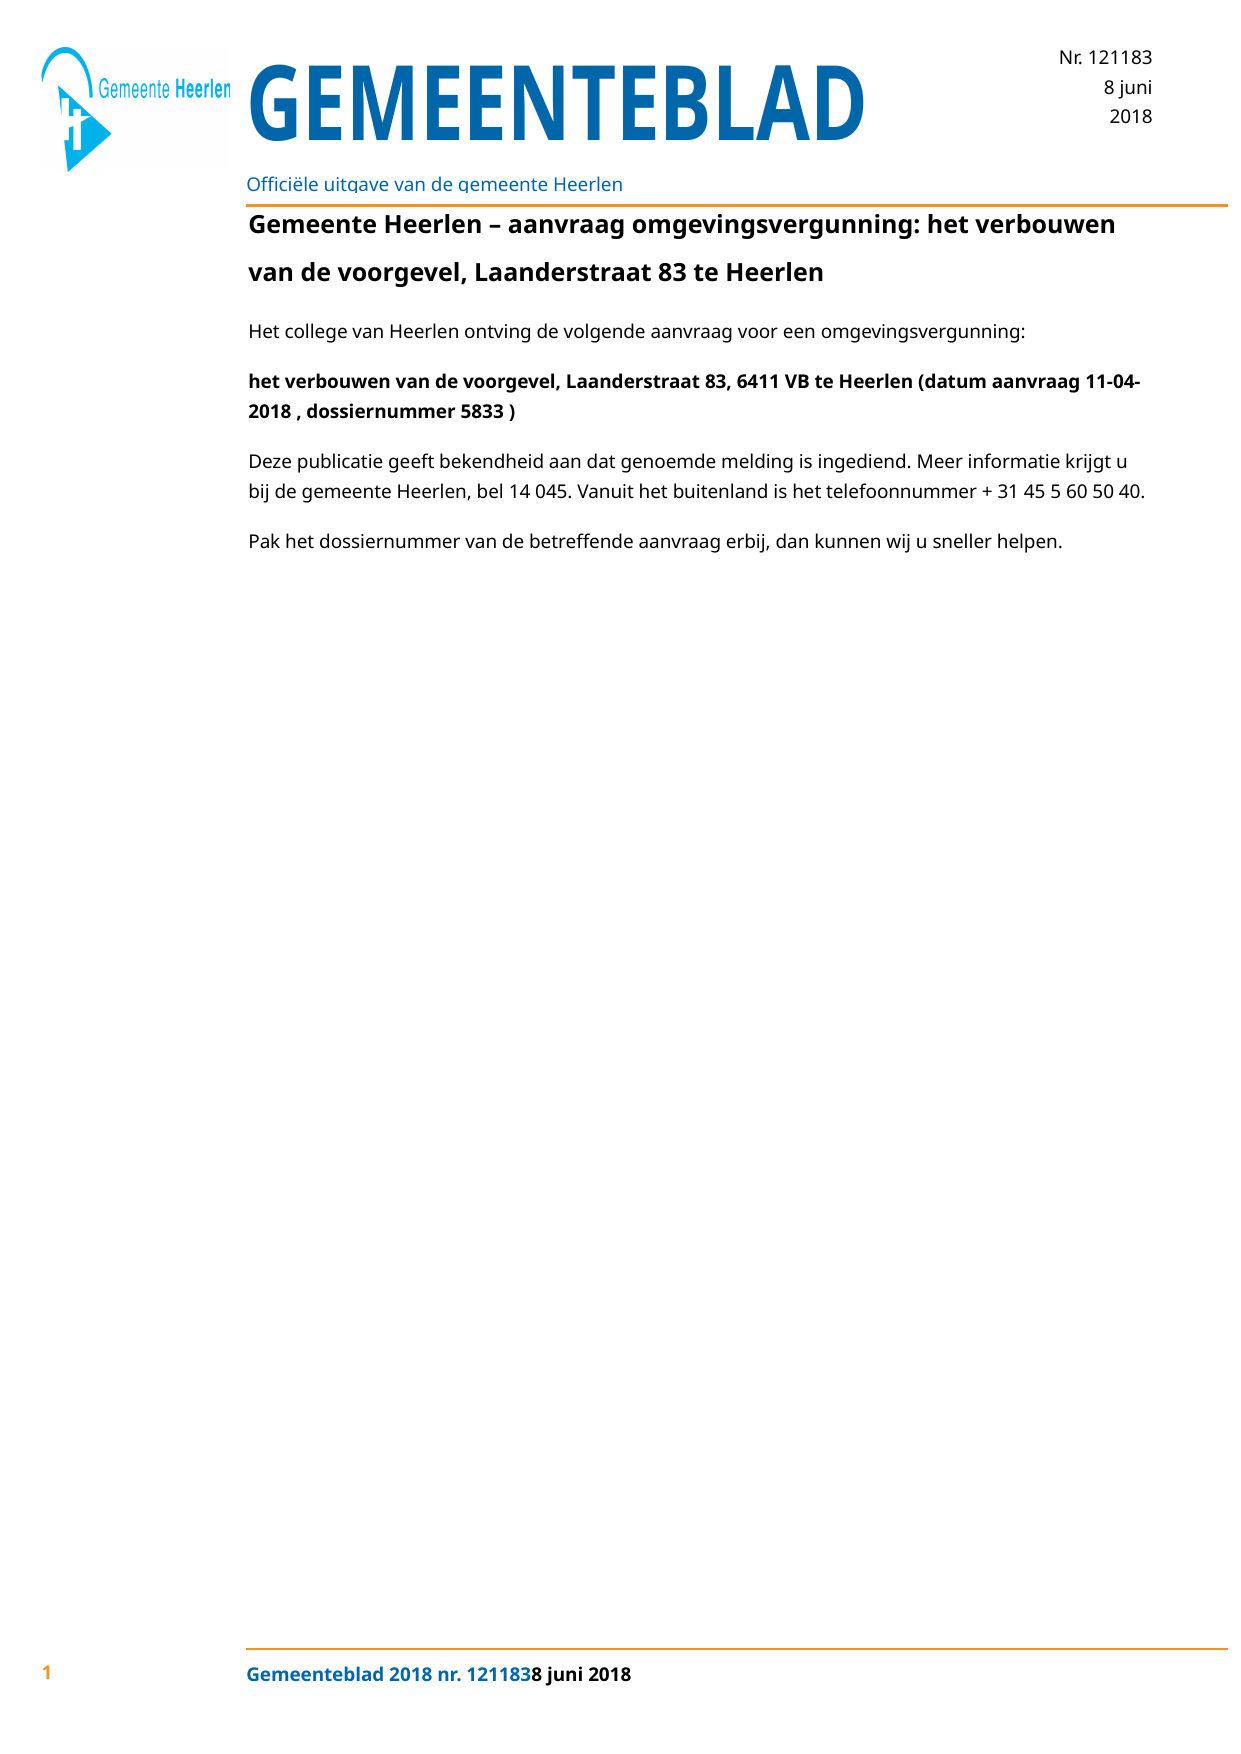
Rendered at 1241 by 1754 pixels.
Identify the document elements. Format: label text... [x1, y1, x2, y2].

text Gemeente Heerlen – aanvraag omgevingsvergunning: het verbouwen van de voorgevel, Laanderstraat 83 te Heerlen [248, 207, 1152, 288]
text het verbouwen van de voorgevel, Laanderstraat 83, 6411 VB te Heerlen (datum aanvraag 11-04-2018 , dossiernummer 5833 ) [248, 368, 1152, 424]
text Pak het dossiernummer van de betreffende aanvraag erbij, dan kunnen wij u sneller helpen. [248, 528, 1152, 554]
text Deze publicatie geeft bekendheid aan dat genoemde melding is ingediend. Meer informatie krijgt u bij de gemeente Heerlen, bel 14 045. Vanuit het buitenland is het telefoonnummer + 31 45 5 60 50 40. [248, 448, 1152, 504]
picture [41, 47, 58, 70]
text Het college van Heerlen ontving de volgende aanvraag voor een omgevingsvergunning: [248, 318, 1152, 344]
picture [41, 47, 231, 172]
